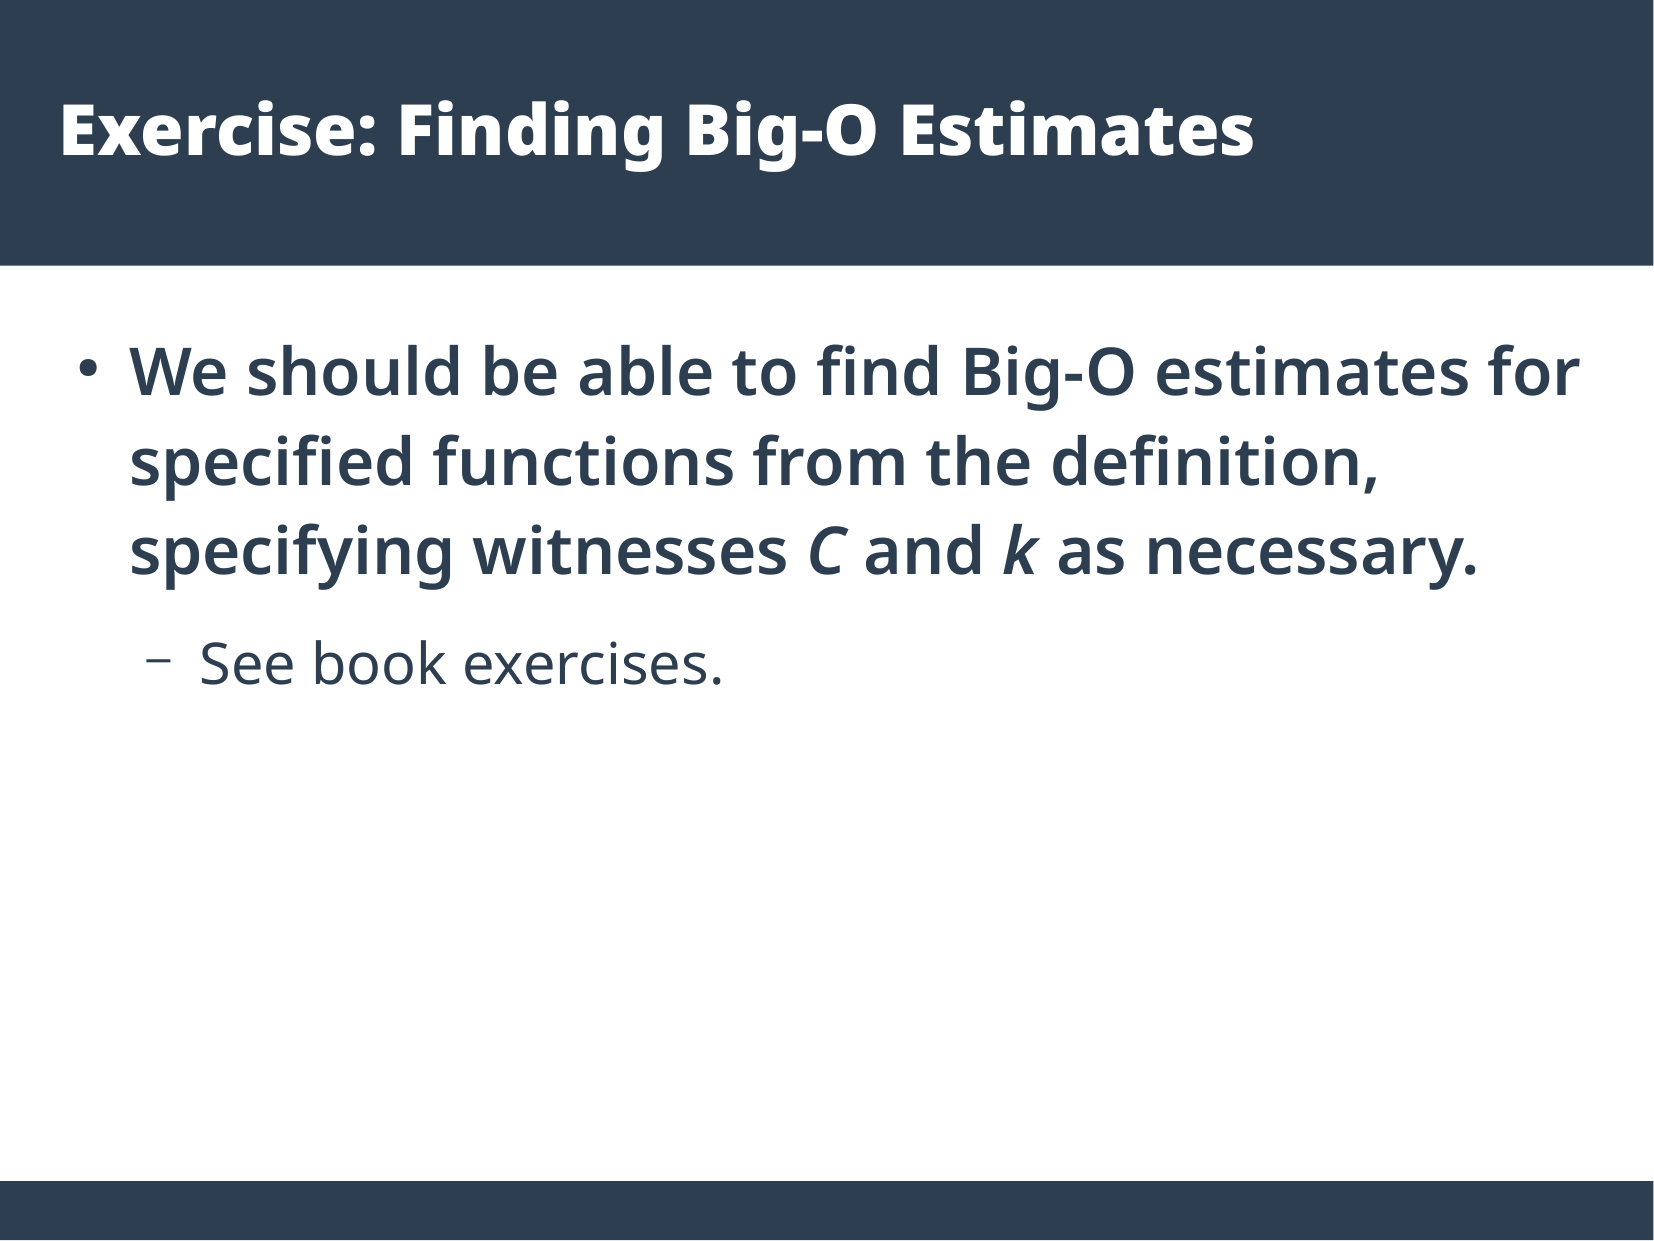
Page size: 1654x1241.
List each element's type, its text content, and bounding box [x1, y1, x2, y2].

list We should be able to find Big-O estimates for specified functions from the definition, specifying witnesses C and k as necessary. See book exercises. [59, 324, 1595, 706]
title Exercise: Finding Big-O Estimates [59, 49, 1595, 207]
